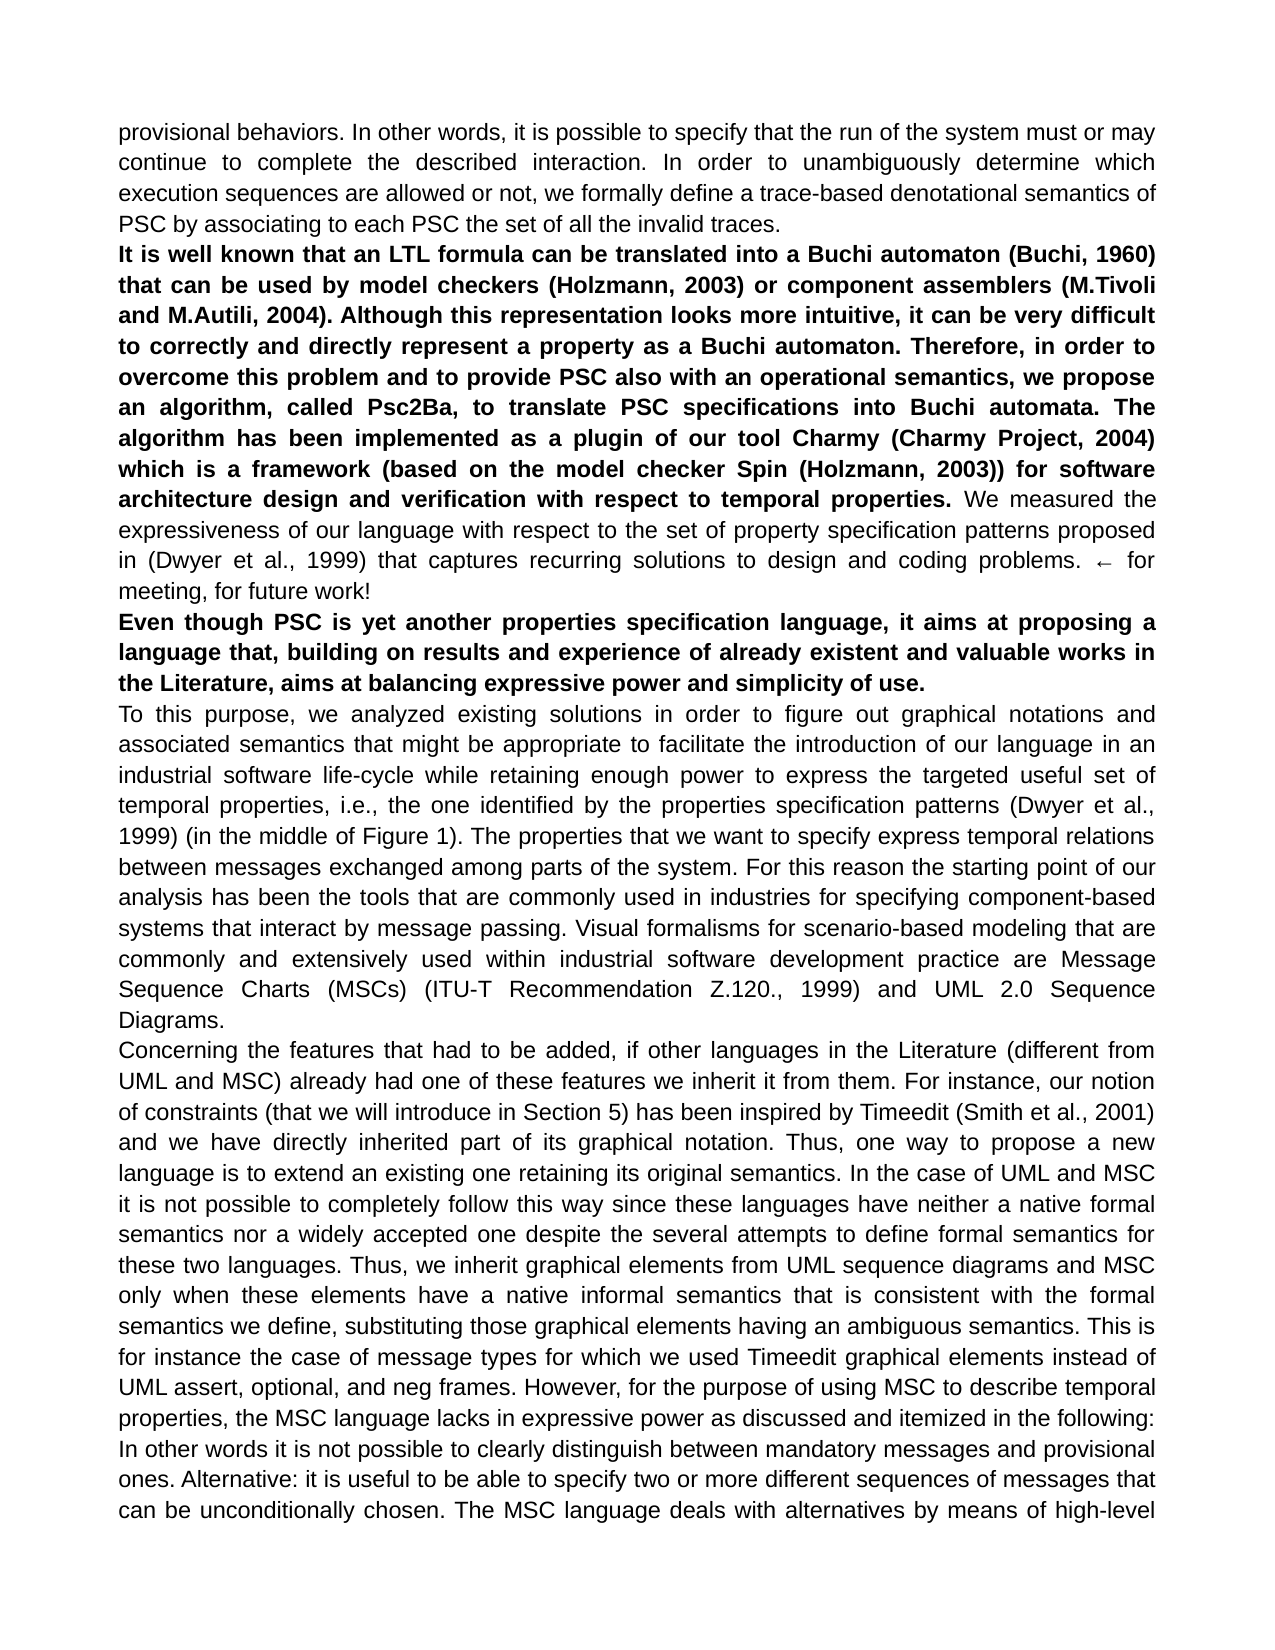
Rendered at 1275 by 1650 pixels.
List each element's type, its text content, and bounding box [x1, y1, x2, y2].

text To this purpose, we analyzed existing solutions in order to figure out graphical notations and associated semantics that might be appropriate to facilitate the introduction of our language in an industrial software life-cycle while retaining enough power to express the targeted useful set of temporal properties, i.e., the one identified by the properties specification patterns (Dwyer et al., 1999) (in the middle of Figure 1). The properties that we want to specify express temporal relations between messages exchanged among parts of the system. For this reason the starting point of our analysis has been the tools that are commonly used in industries for specifying component-based systems that interact by message passing. Visual formalisms for scenario-based modeling that are commonly and extensively used within industrial software development practice are Message Sequence Charts (MSCs) (ITU-T Recommendation Z.120., 1999) and UML 2.0 Sequence Diagrams. [118, 700, 1157, 1033]
text Even though PSC is yet another properties specification language, it aims at proposing a language that, building on results and experience of already existent and valuable works in the Literature, aims at balancing expressive power and simplicity of use. [118, 608, 1157, 696]
text provisional behaviors. In other words, it is possible to specify that the run of the system must or may continue to complete the described interaction. In order to unambiguously determine which execution sequences are allowed or not, we formally define a trace-based denotational semantics of PSC by associating to each PSC the set of all the invalid traces. [118, 118, 1157, 237]
text Concerning the features that had to be added, if other languages in the Literature (different from UML and MSC) already had one of these features we inherit it from them. For instance, our notion of constraints (that we will introduce in Section 5) has been inspired by Timeedit (Smith et al., 2001) and we have directly inherited part of its graphical notation. Thus, one way to propose a new language is to extend an existing one retaining its original semantics. In the case of UML and MSC it is not possible to completely follow this way since these languages have neither a native formal semantics nor a widely accepted one despite the several attempts to define formal semantics for these two languages. Thus, we inherit graphical elements from UML sequence diagrams and MSC only when these elements have a native informal semantics that is consistent with the formal semantics we define, substituting those graphical elements having an ambiguous semantics. This is for instance the case of message types for which we used Timeedit graphical elements instead of UML assert, optional, and neg frames. However, for the purpose of using MSC to describe temporal properties, the MSC language lacks in expressive power as discussed and itemized in the following: In other words it is not possible to clearly distinguish between mandatory messages and provisional ones. Alternative: it is useful to be able to specify two or more different sequences of messages that can be unconditionally chosen. The MSC language deals with alternatives by means of high-level [118, 1037, 1157, 1523]
text It is well known that an LTL formula can be translated into a Buchi automaton (Buchi, 1960) that can be used by model checkers (Holzmann, 2003) or component assemblers (M.Tivoli and M.Autili, 2004). Although this representation looks more intuitive, it can be very difficult to correctly and directly represent a property as a Buchi automaton. Therefore, in order to overcome this problem and to provide PSC also with an operational semantics, we propose an algorithm, called Psc2Ba, to translate PSC specifications into Buchi automata. The algorithm has been implemented as a plugin of our tool Charmy (Charmy Project, 2004) which is a framework (based on the model checker Spin (Holzmann, 2003)) for software architecture design and verification with respect to temporal properties. We measured the expressiveness of our language with respect to the set of property specification patterns proposed in (Dwyer et al., 1999) that captures recurring solutions to design and coding problems. ← for meeting, for future work! [118, 241, 1157, 604]
